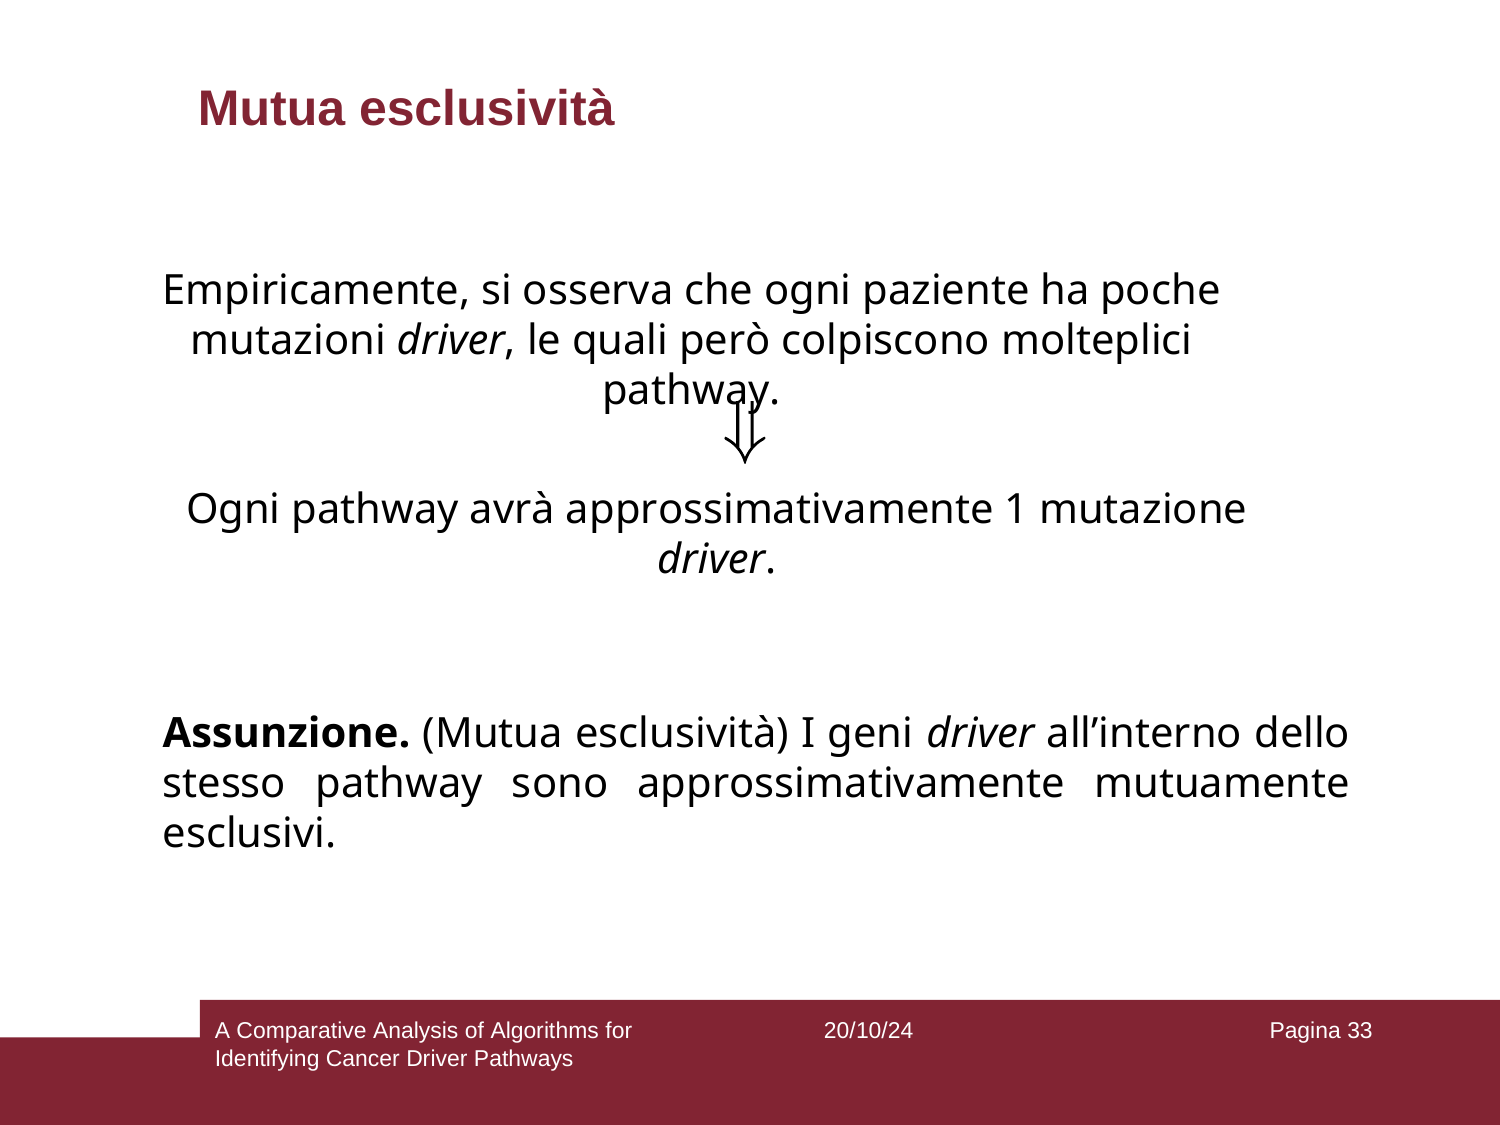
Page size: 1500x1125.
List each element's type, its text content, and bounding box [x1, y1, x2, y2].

text_box Assunzione. (Mutua esclusività) I geni driver all’interno dello stesso pathway sono approssimativamente mutuamente esclusivi. [147, 698, 1378, 864]
text_box Pagina <number> [1074, 1008, 1388, 1084]
text_box A Comparative Analysis of Algorithms for Identifying Cancer Driver Pathways [199, 1008, 676, 1084]
text_box Ogni pathway avrà approssimativamente 1 mutazione driver. [171, 474, 1342, 590]
title Mutua esclusività [183, 67, 1400, 150]
text_box 20/10/24 [712, 1008, 1026, 1084]
text_box Empiricamente, si osserva che ogni paziente ha poche mutazioni driver, le quali però colpiscono molteplici pathway. [147, 255, 1359, 371]
picture [724, 401, 766, 464]
